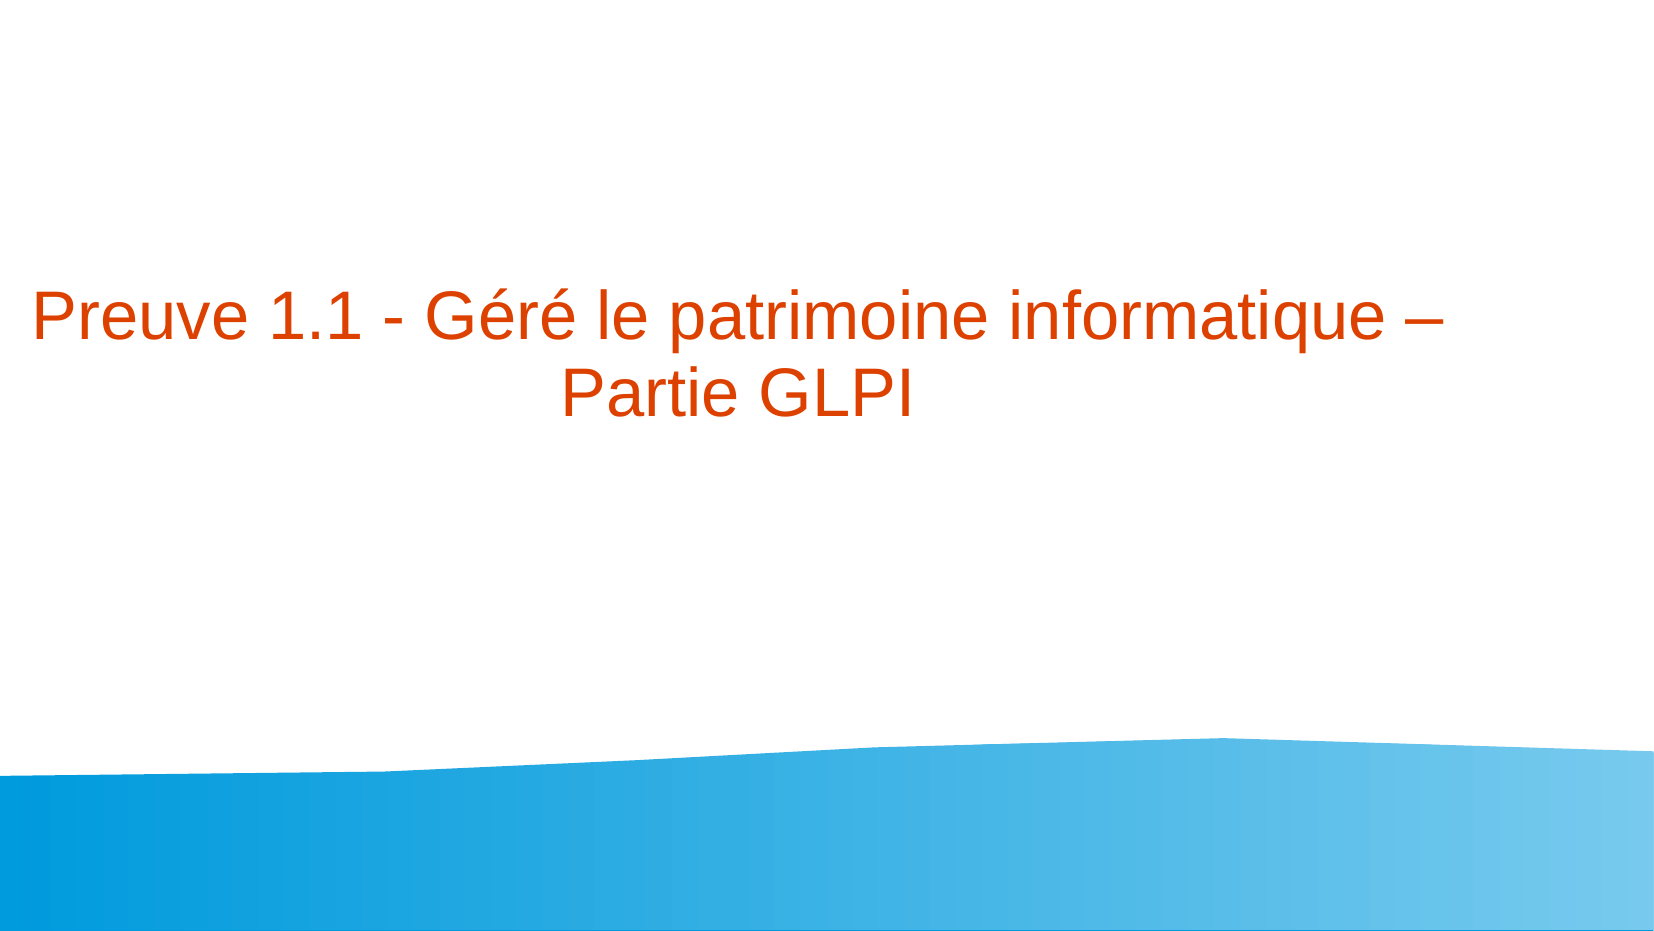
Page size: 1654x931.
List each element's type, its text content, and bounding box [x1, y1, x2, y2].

title Preuve 1.1 - Géré le patrimoine informatique – Partie GLPI [0, 265, 1477, 443]
